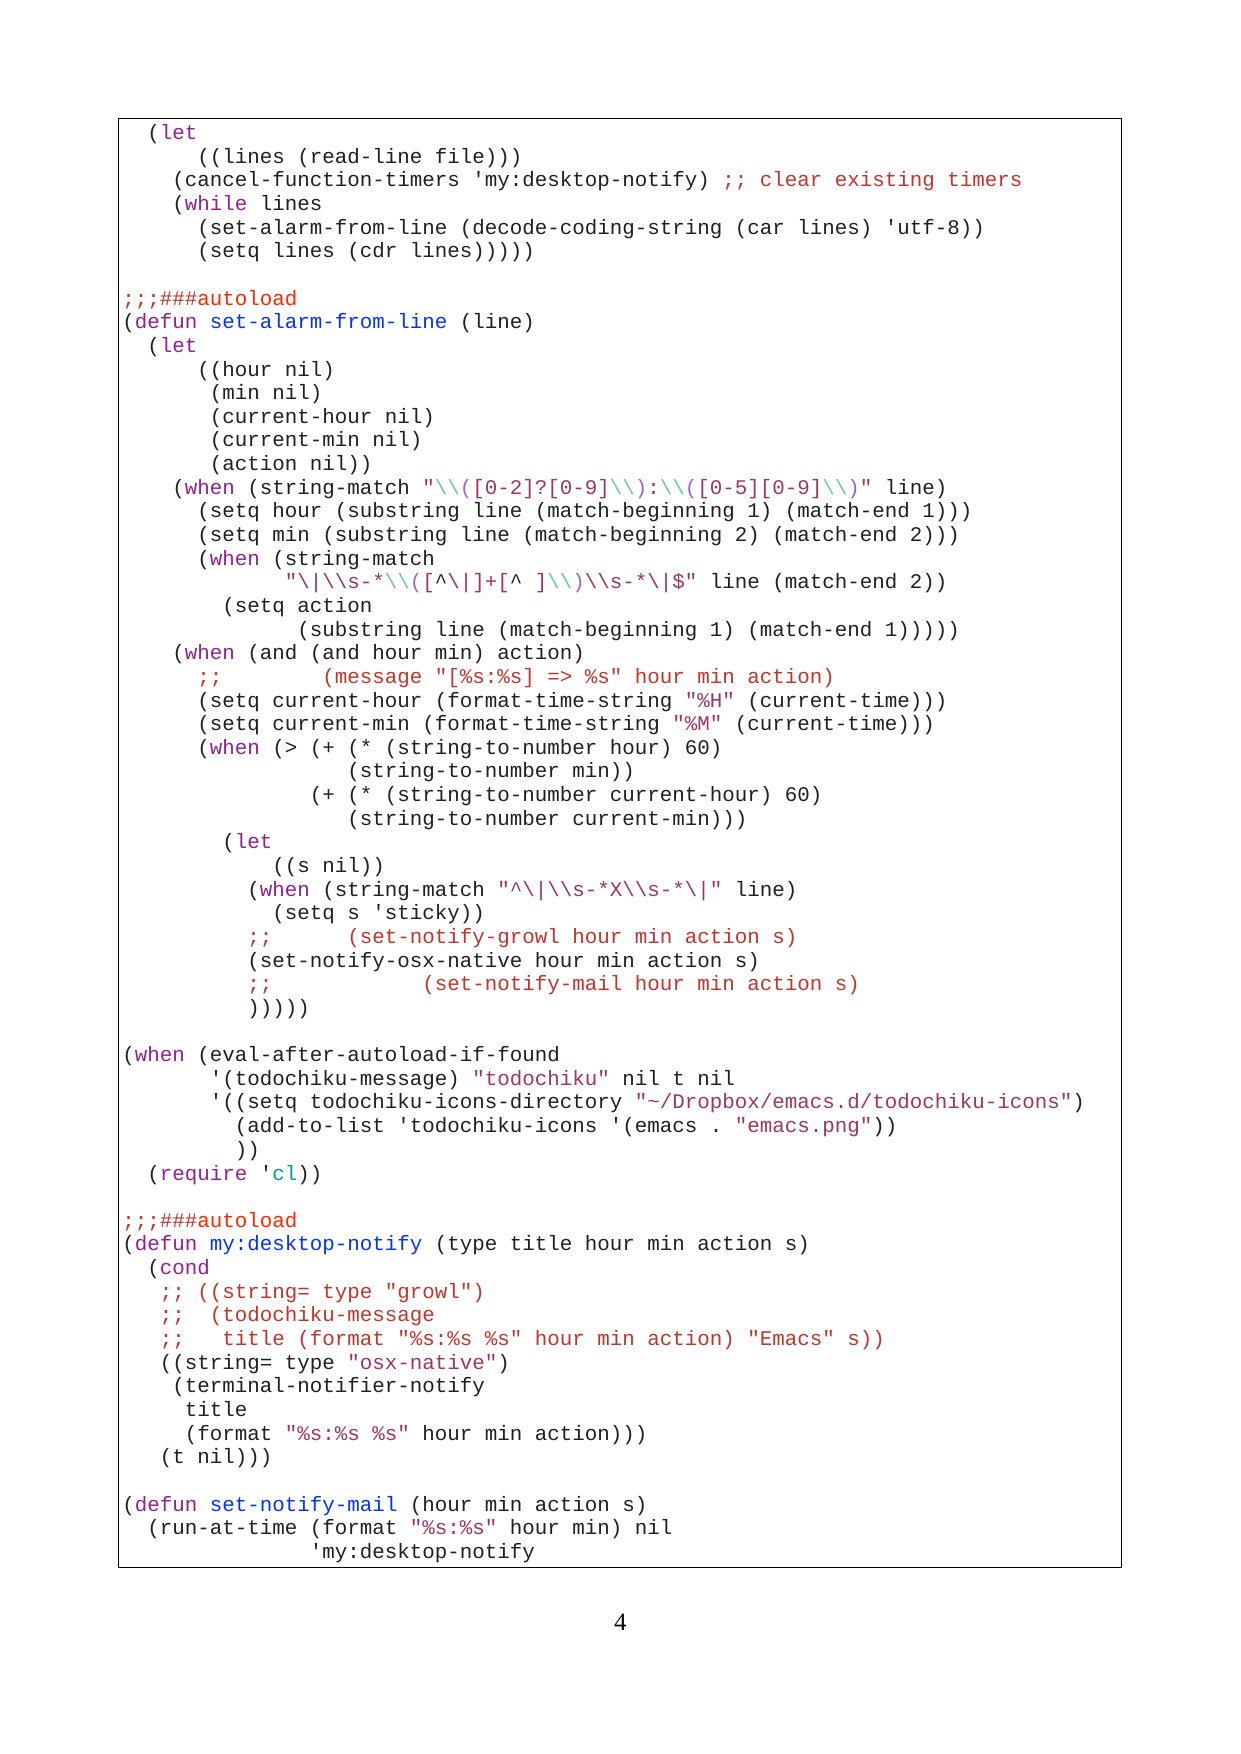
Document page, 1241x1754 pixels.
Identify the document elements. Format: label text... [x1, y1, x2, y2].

text ;;;###autoload [119, 1206, 1121, 1229]
text ;; (message "[%s:%s] => %s" hour min action) [119, 662, 1121, 686]
text (when (string-match "^\|\\s-*X\\s-*\|" line) [119, 875, 1121, 898]
text '((setq todochiku-icons-directory "~/Dropbox/emacs.d/todochiku-icons") [119, 1088, 1121, 1111]
text (when (eval-after-autoload-if-found [119, 1040, 1121, 1064]
text ((s nil)) [119, 851, 1121, 875]
text (when (and (and hour min) action) [119, 638, 1121, 662]
text (string-to-number min)) [119, 757, 1121, 780]
text (setq current-hour (format-time-string "%H" (current-time))) [119, 686, 1121, 709]
text ((string= type "osx-native") [119, 1348, 1121, 1371]
text (setq s 'sticky)) [119, 898, 1121, 922]
text '(todochiku-message) "todochiku" nil t nil [119, 1064, 1121, 1088]
text (string-to-number current-min))) [119, 804, 1121, 827]
text ;; (set-notify-growl hour min action s) [119, 922, 1121, 946]
text (terminal-notifier-notify [119, 1371, 1121, 1395]
text (current-min nil) [119, 426, 1121, 449]
text ;; (todochiku-message [119, 1300, 1121, 1324]
text ;; ((string= type "growl") [119, 1277, 1121, 1300]
text (min nil) [119, 378, 1121, 402]
text (set-alarm-from-line (decode-coding-string (car lines) 'utf-8)) [119, 213, 1121, 236]
text (setq action [119, 591, 1121, 615]
text 'my:desktop-notify [119, 1537, 1121, 1567]
text (let [119, 119, 1121, 142]
text ;; title (format "%s:%s %s" hour min action) "Emacs" s)) [119, 1324, 1121, 1348]
text ((lines (read-line file))) [119, 142, 1121, 165]
text (set-notify-osx-native hour min action s) [119, 946, 1121, 969]
text (let [119, 331, 1121, 354]
text (when (string-match [119, 544, 1121, 567]
text (run-at-time (format "%s:%s" hour min) nil [119, 1513, 1121, 1537]
text (setq min (substring line (match-beginning 2) (match-end 2))) [119, 520, 1121, 544]
text (setq current-min (format-time-string "%M" (current-time))) [119, 709, 1121, 733]
text ))))) [119, 993, 1121, 1017]
text (cond [119, 1253, 1121, 1277]
text (defun my:desktop-notify (type title hour min action s) [119, 1229, 1121, 1253]
text (+ (* (string-to-number current-hour) 60) [119, 780, 1121, 804]
text (action nil)) [119, 449, 1121, 473]
text (while lines [119, 189, 1121, 213]
text (defun set-alarm-from-line (line) [119, 307, 1121, 331]
text (when (string-match "\\([0-2]?[0-9]\\):\\([0-5][0-9]\\)" line) [119, 473, 1121, 496]
text (let [119, 827, 1121, 851]
text (format "%s:%s %s" hour min action))) [119, 1419, 1121, 1442]
text )) [119, 1135, 1121, 1158]
text (when (> (+ (* (string-to-number hour) 60) [119, 733, 1121, 757]
text (defun set-notify-mail (hour min action s) [119, 1489, 1121, 1513]
text (t nil))) [119, 1442, 1121, 1466]
text ;; (set-notify-mail hour min action s) [119, 969, 1121, 993]
text title [119, 1395, 1121, 1419]
text ;;;###autoload [119, 284, 1121, 307]
text "\|\\s-*\\([^\|]+[^ ]\\)\\s-*\|$" line (match-end 2)) [119, 567, 1121, 591]
text (add-to-list 'todochiku-icons '(emacs . "emacs.png")) [119, 1111, 1121, 1135]
text (setq lines (cdr lines))))) [119, 236, 1121, 260]
text (current-hour nil) [119, 402, 1121, 426]
text (cancel-function-timers 'my:desktop-notify) ;; clear existing timers [119, 165, 1121, 189]
text (require 'cl)) [119, 1158, 1121, 1182]
text (setq hour (substring line (match-beginning 1) (match-end 1))) [119, 496, 1121, 520]
text ((hour nil) [119, 354, 1121, 378]
text (substring line (match-beginning 1) (match-end 1))))) [119, 615, 1121, 638]
